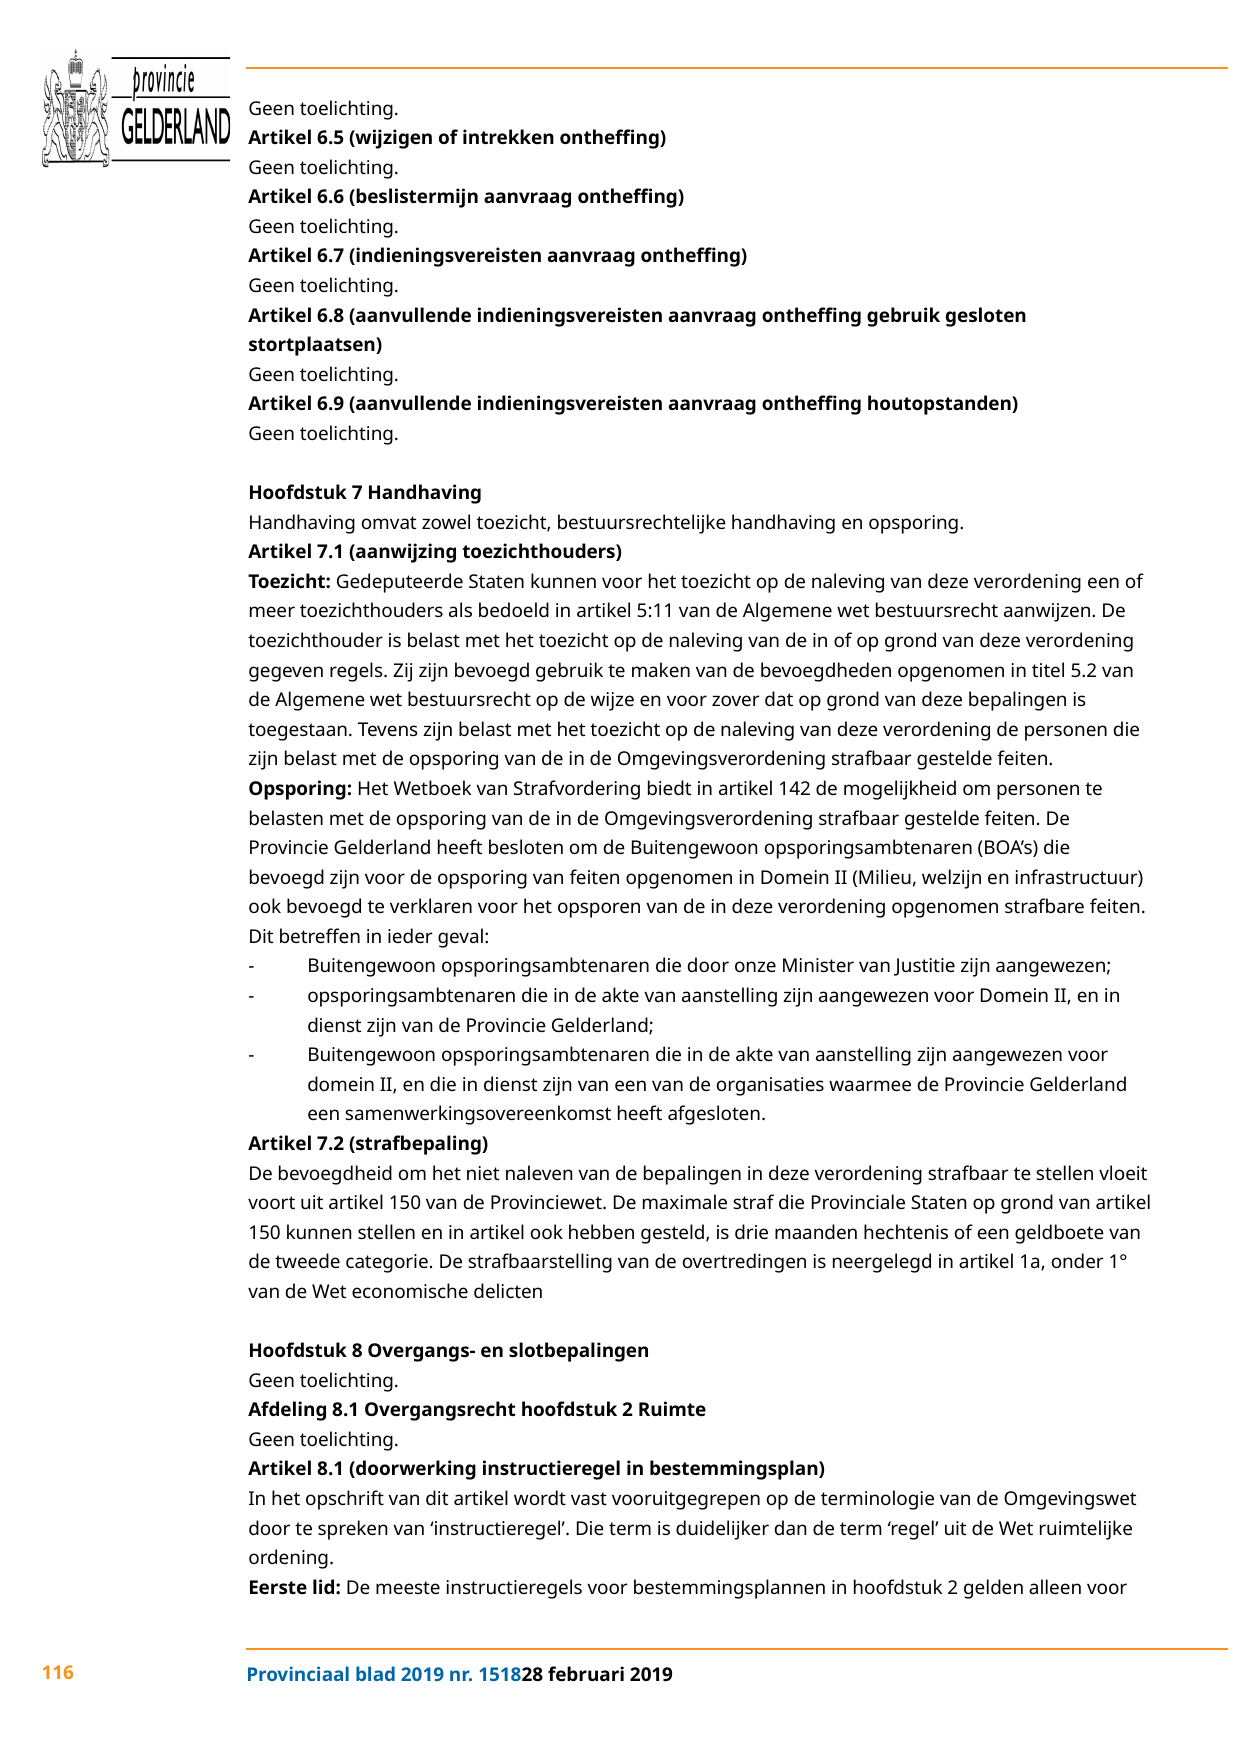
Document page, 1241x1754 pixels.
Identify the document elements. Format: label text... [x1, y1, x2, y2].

text Hoofdstuk 8 Overgangs- en slotbepalingen [248, 1337, 1152, 1363]
text Geen toelichting. [248, 95, 1152, 121]
text Geen toelichting. [248, 272, 1152, 298]
text De bevoegdheid om het niet naleven van de bepalingen in deze verordening strafbaar te stellen vloeit voort uit artikel 150 van de Provinciewet. De maximale straf die Provinciale Staten op grond van artikel 150 kunnen stellen en in artikel ook hebben gesteld, is drie maanden hechtenis of een geldboete van de tweede categorie. De strafbaarstelling van de overtredingen is neergelegd in artikel 1a, onder 1° van de Wet economische delicten [248, 1160, 1152, 1304]
text In het opschrift van dit artikel wordt vast vooruitgegrepen op de terminologie van de Omgevingswet door te spreken van ‘instructieregel’. Die term is duidelijker dan de term ‘regel’ uit de Wet ruimtelijke ordening. [248, 1485, 1152, 1570]
text Artikel 8.1 (doorwerking instructieregel in bestemmingsplan) [248, 1456, 1152, 1481]
text Artikel 6.5 (wijzigen of intrekken ontheffing) [248, 124, 1152, 150]
text Artikel 6.7 (indieningsvereisten aanvraag ontheffing) [248, 243, 1152, 268]
list opsporingsambtenaren die in de akte van aanstelling zijn aangewezen voor Domein II, en in dienst zijn van de Provincie Gelderland; [248, 982, 1152, 1038]
text Artikel 7.2 (strafbepaling) [248, 1130, 1152, 1156]
text Artikel 6.6 (beslistermijn aanvraag ontheffing) [248, 183, 1152, 209]
list Buitengewoon opsporingsambtenaren die in de akte van aanstelling zijn aangewezen voor domein II, en die in dienst zijn van een van de organisaties waarmee de Provincie Gelderland een samenwerkingsovereenkomst heeft afgesloten. [248, 1041, 1152, 1126]
text Geen toelichting. [248, 154, 1152, 180]
text Geen toelichting. [248, 1426, 1152, 1452]
text Toezicht: Gedeputeerde Staten kunnen voor het toezicht op de naleving van deze verordening een of meer toezichthouders als bedoeld in artikel 5:11 van de Algemene wet bestuursrecht aanwijzen. De toezichthouder is belast met het toezicht op de naleving van de in of op grond van deze verordening gegeven regels. Zij zijn bevoegd gebruik te maken van de bevoegdheden opgenomen in titel 5.2 van de Algemene wet bestuursrecht op de wijze en voor zover dat op grond van deze bepalingen is toegestaan. Tevens zijn belast met het toezicht op de naleving van deze verordening de personen die zijn belast met de opsporing van de in de Omgevingsverordening strafbaar gestelde feiten. [248, 568, 1152, 771]
text Geen toelichting. [248, 1367, 1152, 1393]
text Opsporing: Het Wetboek van Strafvordering biedt in artikel 142 de mogelijkheid om personen te belasten met de opsporing van de in de Omgevingsverordening strafbaar gestelde feiten. De Provincie Gelderland heeft besloten om de Buitengewoon opsporingsambtenaren (BOA’s) die bevoegd zijn voor de opsporing van feiten opgenomen in Domein II (Milieu, welzijn en infrastructuur) ook bevoegd te verklaren voor het opsporen van de in deze verordening opgenomen strafbare feiten. Dit betreffen in ieder geval: [248, 775, 1152, 949]
text Geen toelichting. [248, 361, 1152, 387]
text Afdeling 8.1 Overgangsrecht hoofdstuk 2 Ruimte [248, 1396, 1152, 1422]
text Geen toelichting. [248, 420, 1152, 446]
text Artikel 7.1 (aanwijzing toezichthouders) [248, 538, 1152, 564]
text Artikel 6.8 (aanvullende indieningsvereisten aanvraag ontheffing gebruik gesloten stortplaatsen) [248, 302, 1152, 357]
text Handhaving omvat zowel toezicht, bestuursrechtelijke handhaving en opsporing. [248, 509, 1152, 535]
text Hoofdstuk 7 Handhaving [248, 479, 1152, 505]
list Buitengewoon opsporingsambtenaren die door onze Minister van Justitie zijn aangewezen; [248, 953, 1152, 978]
picture [41, 47, 231, 172]
text Eerste lid: De meeste instructieregels voor bestemmingsplannen in hoofdstuk 2 gelden alleen voor [248, 1574, 1152, 1600]
text Geen toelichting. [248, 213, 1152, 239]
text Artikel 6.9 (aanvullende indieningsvereisten aanvraag ontheffing houtopstanden) [248, 391, 1152, 416]
